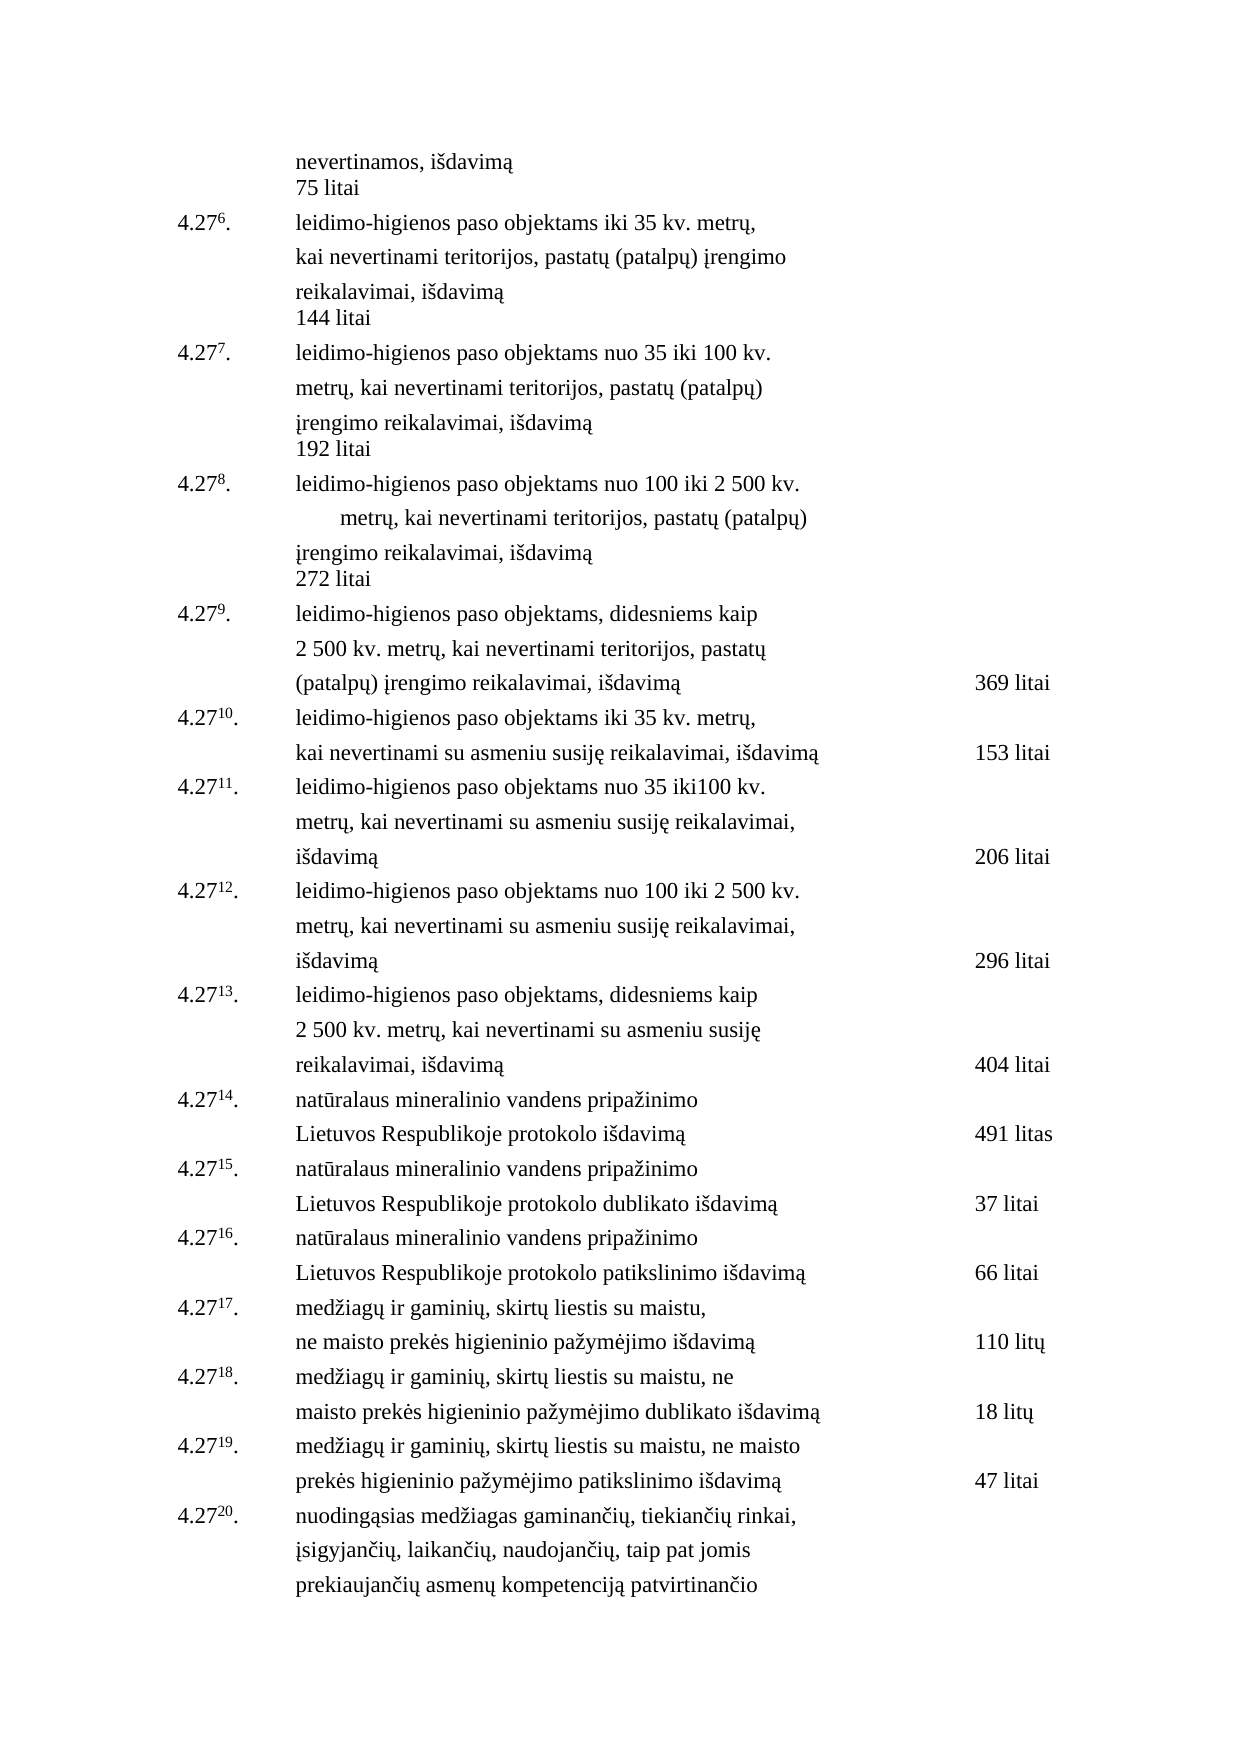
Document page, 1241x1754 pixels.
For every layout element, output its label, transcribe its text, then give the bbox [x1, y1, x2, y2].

text 2 500 kv. metrų, kai nevertinami su asmeniu susiję [177, 1016, 1122, 1043]
text 4.2717. medžiagų ir gaminių, skirtų liestis su maistu, [177, 1294, 1122, 1320]
text Lietuvos Respublikoje protokolo dublikato išdavimą 37 litai [177, 1190, 1122, 1216]
text 4.2713. leidimo-higienos paso objektams, didesniems kaip [177, 982, 1122, 1008]
text 4.278. leidimo-higienos paso objektams nuo 100 iki 2 500 kv. [177, 469, 1122, 496]
text prekiaujančių asmenų kompetenciją patvirtinančio [177, 1571, 1122, 1598]
text reikalavimai, išdavimą 404 litai [177, 1051, 1122, 1077]
text išdavimą 206 litai [177, 843, 1122, 869]
text 4.2719. medžiagų ir gaminių, skirtų liestis su maistu, ne maisto [177, 1432, 1122, 1459]
text 2 500 kv. metrų, kai nevertinami teritorijos, pastatų [177, 635, 1122, 661]
text nevertinamos, išdavimą 75 litai [177, 148, 945, 200]
text Lietuvos Respublikoje protokolo patikslinimo išdavimą 66 litai [177, 1259, 1122, 1285]
text Lietuvos Respublikoje protokolo išdavimą 491 litas [177, 1120, 1122, 1147]
text 4.2716. natūralaus mineralinio vandens pripažinimo [177, 1224, 1122, 1251]
text kai nevertinami su asmeniu susiję reikalavimai, išdavimą 153 litai [177, 739, 1122, 765]
text įrengimo reikalavimai, išdavimą 272 litai [177, 539, 945, 592]
text įsigyjančių, laikančių, naudojančių, taip pat jomis [177, 1537, 1122, 1563]
text išdavimą 296 litai [177, 947, 1122, 973]
text prekės higieninio pažymėjimo patikslinimo išdavimą 47 litai [177, 1467, 1122, 1493]
text 4.2718. medžiagų ir gaminių, skirtų liestis su maistu, ne [177, 1363, 1122, 1389]
text 4.2714. natūralaus mineralinio vandens pripažinimo [177, 1086, 1122, 1112]
text kai nevertinami teritorijos, pastatų (patalpų) įrengimo [177, 243, 1122, 270]
text metrų, kai nevertinami su asmeniu susiję reikalavimai, [177, 808, 1122, 834]
text (patalpų) įrengimo reikalavimai, išdavimą 369 litai [177, 669, 1122, 696]
text 4.2712. leidimo-higienos paso objektams nuo 100 iki 2 500 kv. [177, 877, 1122, 904]
text įrengimo reikalavimai, išdavimą 192 litai [177, 408, 945, 461]
text metrų, kai nevertinami teritorijos, pastatų (patalpų) [177, 374, 1122, 400]
text reikalavimai, išdavimą 144 litai [177, 278, 945, 331]
text metrų, kai nevertinami teritorijos, pastatų (patalpų) [177, 504, 1122, 531]
text 4.279. leidimo-higienos paso objektams, didesniems kaip [177, 600, 1122, 626]
text 4.2711. leidimo-higienos paso objektams nuo 35 iki100 kv. [177, 773, 1122, 800]
text metrų, kai nevertinami su asmeniu susiję reikalavimai, [177, 912, 1122, 938]
text 4.2710. leidimo-higienos paso objektams iki 35 kv. metrų, [177, 704, 1122, 730]
text maisto prekės higieninio pažymėjimo dublikato išdavimą 18 litų [177, 1398, 1122, 1424]
text 4.2720. nuodingąsias medžiagas gaminančių, tiekiančių rinkai, [177, 1502, 1122, 1528]
text 4.277. leidimo-higienos paso objektams nuo 35 iki 100 kv. [177, 339, 1122, 366]
text ne maisto prekės higieninio pažymėjimo išdavimą 110 litų [177, 1328, 1122, 1355]
text 4.2715. natūralaus mineralinio vandens pripažinimo [177, 1155, 1122, 1181]
text 4.276. leidimo-higienos paso objektams iki 35 kv. metrų, [177, 209, 1122, 235]
